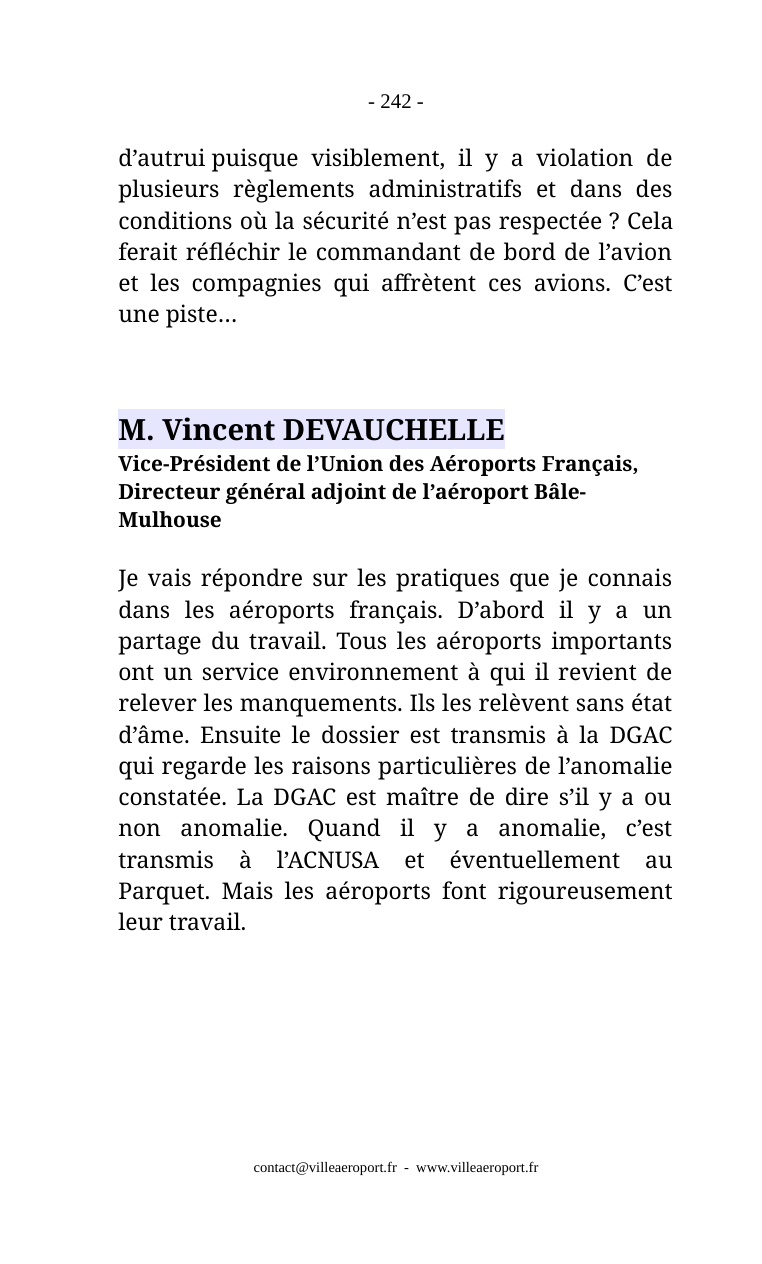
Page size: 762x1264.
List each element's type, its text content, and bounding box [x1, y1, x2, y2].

text M. Vincent DEVAUCHELLE [118, 409, 673, 449]
text Je vais répondre sur les pratiques que je connais dans les aéroports français. D’abord il y a un partage du travail. Tous les aéroports importants ont un service environnement à qui il revient de relever les manquements. Ils les relèvent sans état d’âme. Ensuite le dossier est transmis à la DGAC qui regarde les raisons particulières de l’anomalie constatée. La DGAC est maître de dire s’il y a ou non anomalie. Quand il y a anomalie, c’est transmis à l’ACNUSA et éventuellement au Parquet. Mais les aéroports font rigoureusement leur travail. [118, 562, 673, 937]
text d’autrui puisque visiblement, il y a violation de plusieurs règlements administratifs et dans des conditions où la sécurité n’est pas respectée ? Cela ferait réfléchir le commandant de bord de l’avion et les compagnies qui affrètent ces avions. C’est une piste… [118, 142, 673, 329]
text Directeur général adjoint de l’aéroport Bâle-Mulhouse [118, 477, 673, 534]
text Vice-Président de l’Union des Aéroports Français, [118, 449, 673, 477]
